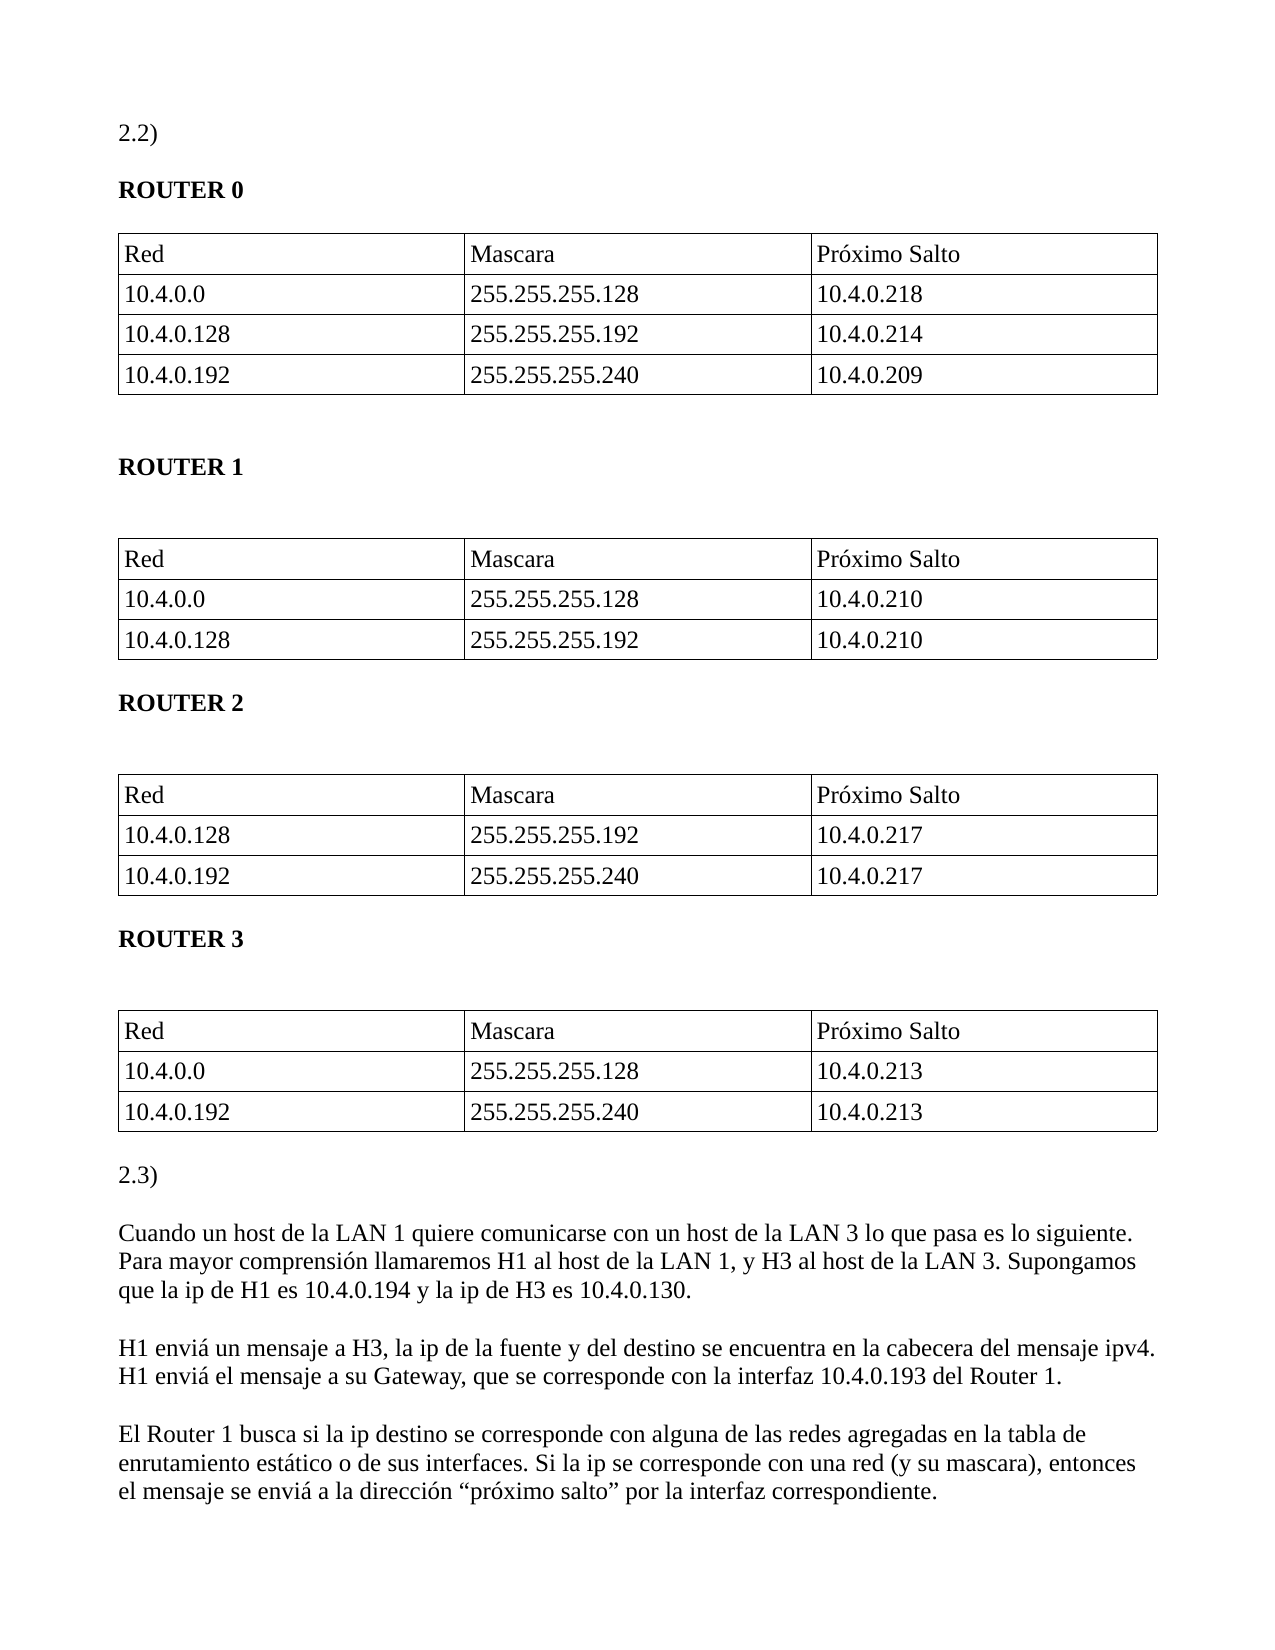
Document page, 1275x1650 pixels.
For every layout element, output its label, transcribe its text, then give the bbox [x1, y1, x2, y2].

table_cell 10.4.0.217 [812, 856, 1157, 895]
table_header Red [119, 1011, 464, 1051]
text ROUTER 1 [118, 452, 1157, 481]
table_cell 255.255.255.128 [465, 580, 811, 619]
table_header Mascara [465, 775, 811, 814]
text 2.3) [118, 1160, 1157, 1189]
table_header Red [119, 539, 464, 578]
table_cell 10.4.0.0 [119, 275, 464, 314]
text El Router 1 busca si la ip destino se corresponde con alguna de las redes agregadas en la tabla de enrutamiento estático o de sus interfaces. Si la ip se corresponde con una red (y su mascara), entonces el mensaje se enviá a la dirección “próximo salto” por la interfaz correspondiente. [118, 1419, 1157, 1505]
table_cell 10.4.0.218 [812, 275, 1157, 314]
table_header Mascara [465, 1011, 811, 1051]
table_cell 255.255.255.192 [465, 620, 811, 659]
table_header Mascara [465, 234, 811, 273]
table_header Red [119, 234, 464, 273]
text Para mayor comprensión llamaremos H1 al host de la LAN 1, y H3 al host de la LAN 3. Supongamos que la ip de H1 es 10.4.0.194 y la ip de H3 es 10.4.0.130. [118, 1246, 1157, 1304]
table_header Red [119, 775, 464, 814]
table_cell 10.4.0.213 [812, 1052, 1157, 1091]
table_header Próximo Salto [812, 234, 1157, 273]
table_cell 10.4.0.213 [812, 1092, 1157, 1131]
table_cell 10.4.0.192 [119, 355, 464, 394]
table_header Mascara [465, 539, 811, 578]
table_cell 10.4.0.210 [812, 580, 1157, 619]
table_cell 10.4.0.128 [119, 816, 464, 855]
table_cell 255.255.255.128 [465, 1052, 811, 1091]
table_cell 10.4.0.0 [119, 1052, 464, 1091]
table_cell 255.255.255.240 [465, 856, 811, 895]
table_cell 255.255.255.192 [465, 315, 811, 354]
table_cell 255.255.255.240 [465, 355, 811, 394]
table_cell 255.255.255.240 [465, 1092, 811, 1131]
table_cell 10.4.0.209 [812, 355, 1157, 394]
table_cell 10.4.0.217 [812, 816, 1157, 855]
text ROUTER 2 [118, 688, 1157, 717]
table_cell 10.4.0.214 [812, 315, 1157, 354]
table_cell 255.255.255.192 [465, 816, 811, 855]
table_cell 10.4.0.128 [119, 620, 464, 659]
text H1 enviá el mensaje a su Gateway, que se corresponde con la interfaz 10.4.0.193 del Router 1. [118, 1361, 1157, 1390]
table_cell 10.4.0.192 [119, 856, 464, 895]
table_header Próximo Salto [812, 1011, 1157, 1051]
table_cell 10.4.0.0 [119, 580, 464, 619]
table_header Próximo Salto [812, 775, 1157, 814]
text 2.2) [118, 118, 1157, 147]
table_cell 255.255.255.128 [465, 275, 811, 314]
text ROUTER 0 [118, 176, 1157, 204]
table_header Próximo Salto [812, 539, 1157, 578]
table_cell 10.4.0.210 [812, 620, 1157, 659]
text Cuando un host de la LAN 1 quiere comunicarse con un host de la LAN 3 lo que pasa es lo siguiente. [118, 1218, 1157, 1246]
text H1 enviá un mensaje a H3, la ip de la fuente y del destino se encuentra en la cabecera del mensaje ipv4. [118, 1333, 1157, 1361]
table_cell 10.4.0.192 [119, 1092, 464, 1131]
text ROUTER 3 [118, 924, 1157, 953]
table_cell 10.4.0.128 [119, 315, 464, 354]
